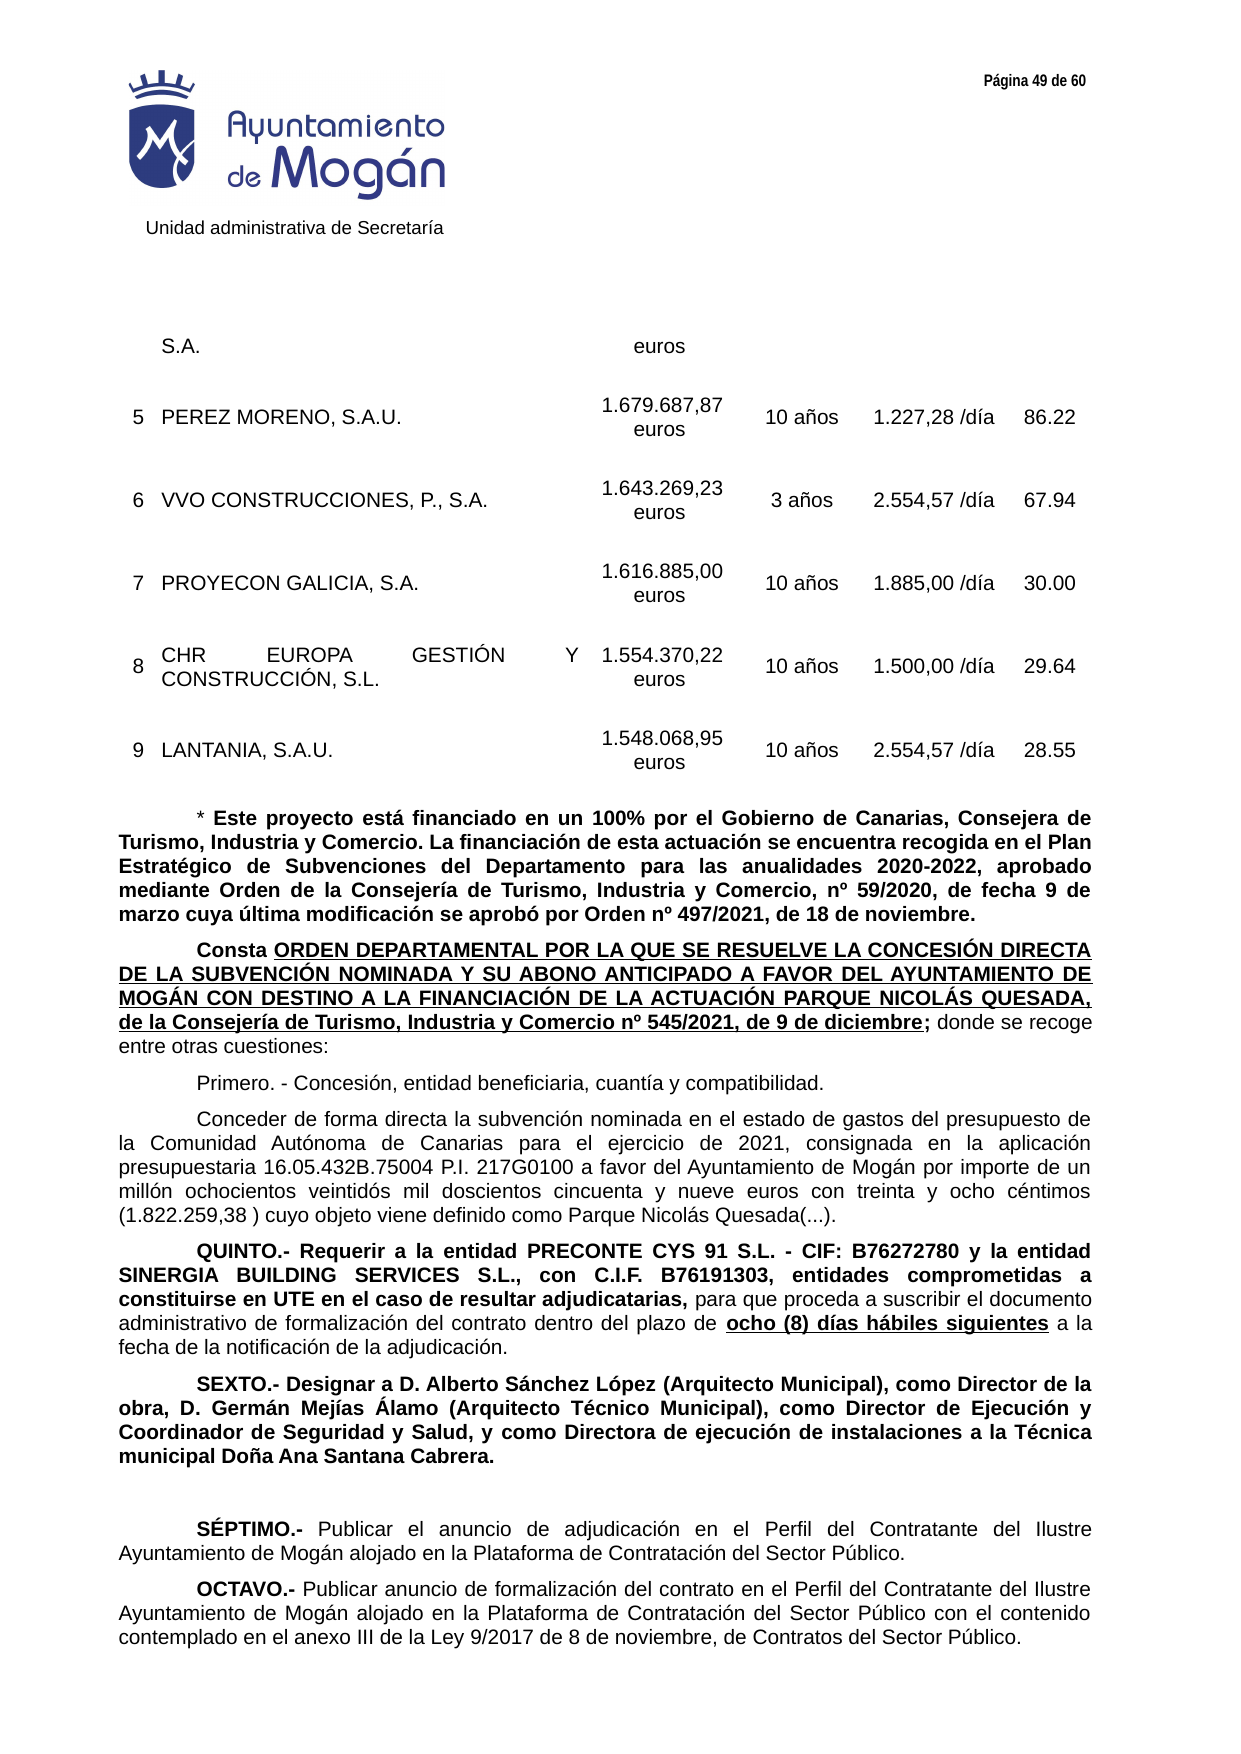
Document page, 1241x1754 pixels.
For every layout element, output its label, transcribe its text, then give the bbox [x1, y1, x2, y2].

text SEXTO.- Designar a D. Alberto Sánchez López (Arquitecto Municipal), como Director de la obra, D. Germán Mejías Álamo (Arquitecto Técnico Municipal), como Director de Ejecución y Coordinador de Seguridad y Salud, y como Directora de ejecución de instalaciones a la Técnica municipal Doña Ana Santana Cabrera. [118, 1372, 1092, 1467]
table_cell S.A. [158, 331, 582, 390]
table_cell [743, 331, 867, 390]
picture [128, 70, 445, 206]
text SÉPTIMO.- Publicar el anuncio de adjudicación en el Perfil del Contratante del Ilustre Ayuntamiento de Mogán alojado en la Plataforma de Contratación del Sector Público. [118, 1516, 1092, 1564]
table_cell 1.227,28 /día [867, 390, 1007, 473]
table_cell 1.616.885,00 euros [582, 556, 743, 639]
table_cell 6 [118, 473, 158, 556]
table_cell 1.548.068,95 euros [582, 723, 743, 806]
table_cell [867, 331, 1007, 390]
table_cell 1.679.687,87 euros [582, 390, 743, 473]
table_cell 10 años [743, 640, 867, 723]
text OCTAVO.- Publicar anuncio de formalización del contrato en el Perfil del Contratante del Ilustre Ayuntamiento de Mogán alojado en la Plataforma de Contratación del Sector Público con el contenido contemplado en el anexo III de la Ley 9/2017 de 8 de noviembre, de Contratos del Sector Público. [118, 1577, 1092, 1649]
table_cell 9 [118, 723, 158, 806]
text MOGÁN CON DESTINO A LA FINANCIACIÓN DE LA ACTUACIÓN PARQUE NICOLÁS QUESADA, [118, 984, 1092, 1007]
table_cell 30,00 [1007, 556, 1092, 639]
table_cell PROYECON GALICIA, S.A. [158, 556, 582, 639]
table_cell 8 [118, 640, 158, 723]
table_cell 86,22 [1007, 390, 1092, 473]
table_cell 29,64 [1007, 640, 1092, 723]
text QUINTO.- Requerir a la entidad PRECONTE CYS 91 S.L. - CIF: B76272780 y la entidad SINERGIA BUILDING SERVICES S.L., con C.I.F. B76191303, entidades comprometidas a constituirse en UTE en el caso de resultar adjudicatarias, para que proceda a suscribir el documento administrativo de formalización del contrato dentro del plazo de ocho (8) días hábiles siguientes a la fecha de la notificación de la adjudicación. [118, 1239, 1092, 1359]
table_cell 1.885,00 /día [867, 556, 1007, 639]
table_cell 28,55 [1007, 723, 1092, 806]
text de la Consejería de Turismo, Industria y Comercio nº 545/2021, de 9 de diciembre; donde se recoge entre otras cuestiones: [118, 1008, 1092, 1058]
table_cell [118, 331, 158, 390]
table_cell LANTANIA, S.A.U. [158, 723, 582, 806]
table_cell 1.554.370,22 euros [582, 640, 743, 723]
text Conceder de forma directa la subvención nominada en el estado de gastos del presupuesto de la Comunidad Autónoma de Canarias para el ejercicio de 2021, consignada en la aplicación presupuestaria 16.05.432B.75004 P.I. 217G0100 a favor del Ayuntamiento de Mogán por importe de un millón ochocientos veintidós mil doscientos cincuenta y nueve euros con treinta y ocho céntimos (1.822.259,38 ) cuyo objeto viene definido como Parque Nicolás Quesada(...). [118, 1107, 1092, 1227]
table_cell 2.554,57 /día [867, 723, 1007, 806]
table_cell CHR EUROPA GESTIÓN Y CONSTRUCCIÓN, S.L. [158, 640, 582, 723]
table_cell euros [582, 331, 743, 390]
table_cell 10 años [743, 556, 867, 639]
table_cell VVO CONSTRUCCIONES, P., S.A. [158, 473, 582, 556]
table_cell 5 [118, 390, 158, 473]
table_cell 7 [118, 556, 158, 639]
table_cell 67,94 [1007, 473, 1092, 556]
table_cell 10 años [743, 723, 867, 806]
text Consta ORDEN DEPARTAMENTAL POR LA QUE SE RESUELVE LA CONCESIÓN DIRECTA DE LA SUBVENCIÓN NOMINADA Y SU ABONO ANTICIPADO A FAVOR DEL AYUNTAMIENTO DE [118, 938, 1092, 983]
table_cell 3 años [743, 473, 867, 556]
table_cell 1.643.269,23 euros [582, 473, 743, 556]
table_cell 2.554,57 /día [867, 473, 1007, 556]
table_cell 10 años [743, 390, 867, 473]
text * Este proyecto está financiado en un 100% por el Gobierno de Canarias, Consejera de Turismo, Industria y Comercio. La financiación de esta actuación se encuentra recogida en el Plan Estratégico de Subvenciones del Departamento para las anualidades 2020-2022, aprobado mediante Orden de la Consejería de Turismo, Industria y Comercio, nº 59/2020, de fecha 9 de marzo cuya última modificación se aprobó por Orden nº 497/2021, de 18 de noviembre. [118, 806, 1092, 926]
table_cell PEREZ MORENO, S.A.U. [158, 390, 582, 473]
table_cell 1.500,00 /día [867, 640, 1007, 723]
text Primero. - Concesión, entidad beneficiaria, cuantía y compatibilidad. [118, 1071, 1092, 1094]
table_cell 87,08 [1007, 331, 1092, 390]
